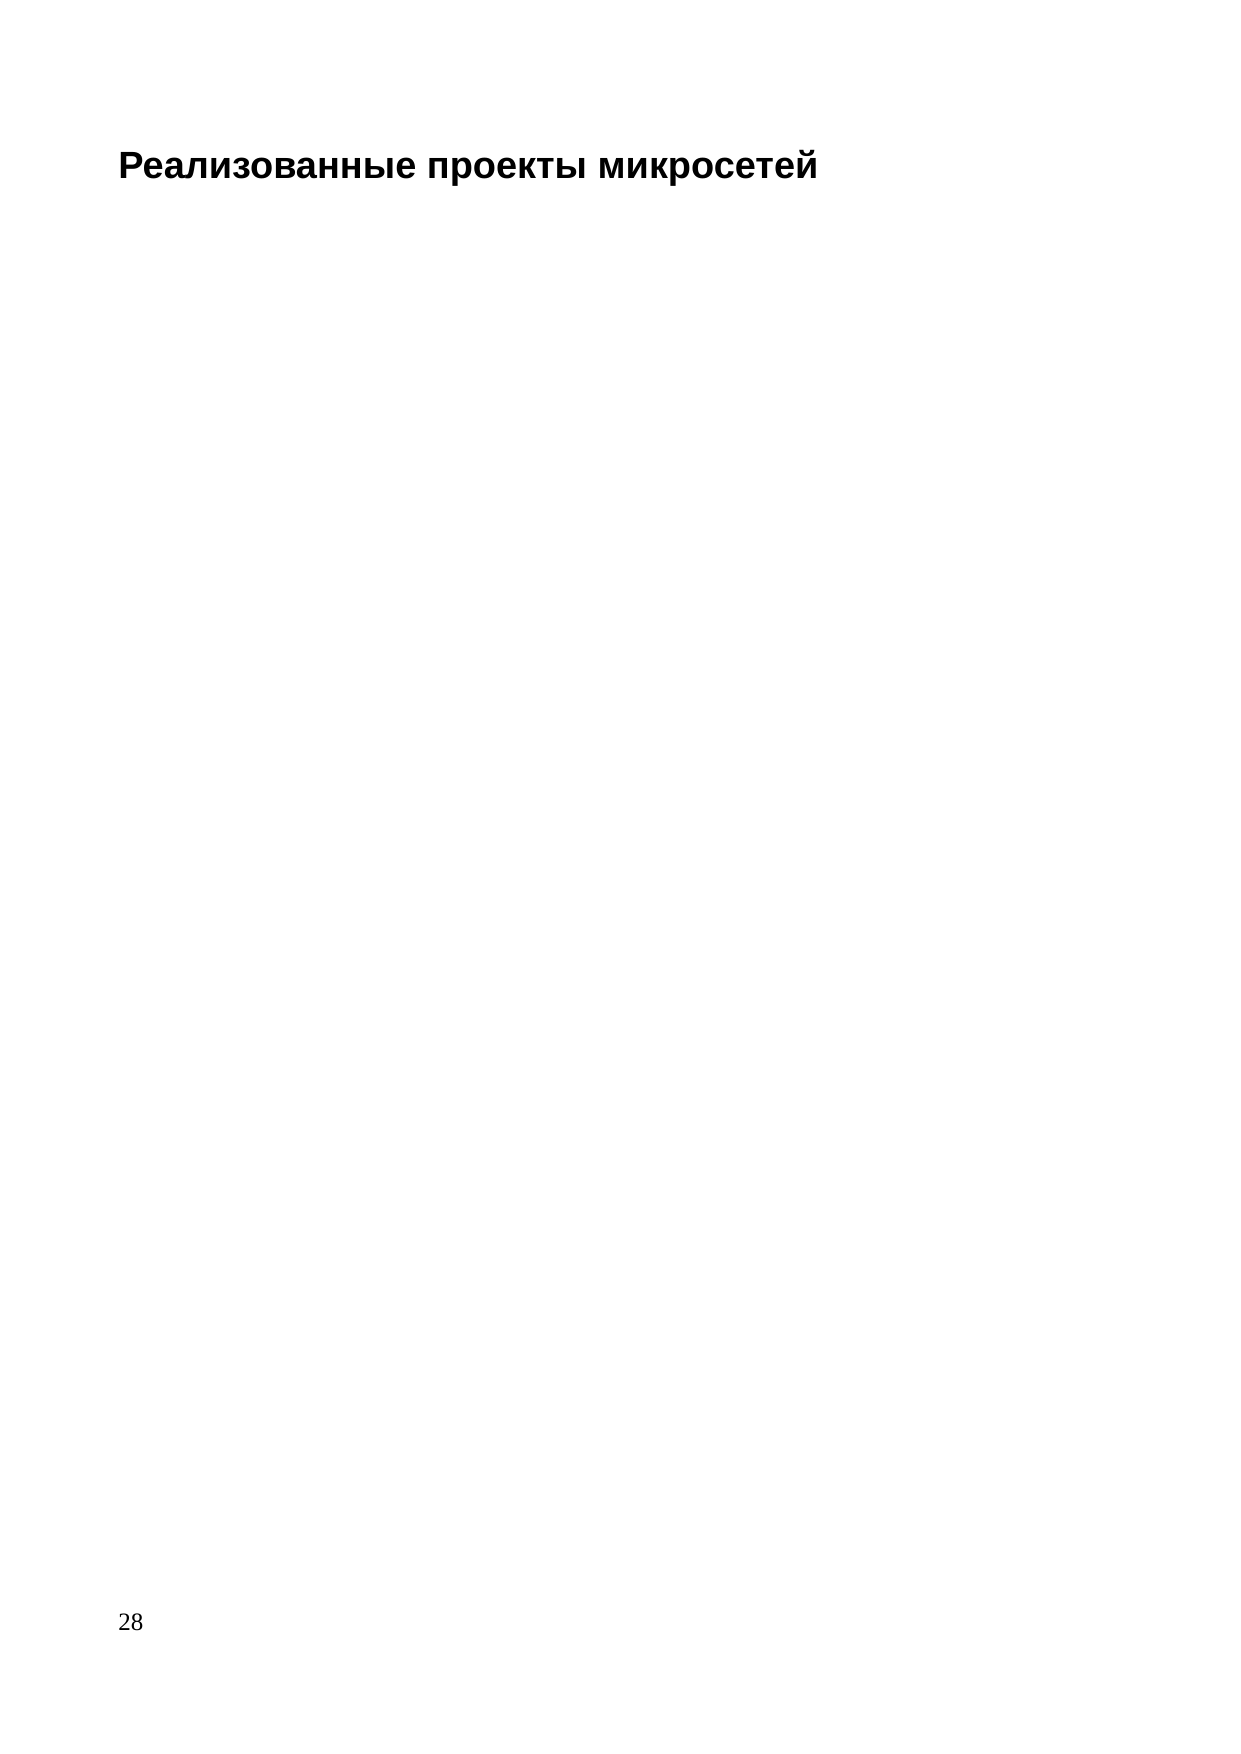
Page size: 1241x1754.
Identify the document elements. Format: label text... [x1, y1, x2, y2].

subtitle Реализованные проекты микросетей [118, 143, 1122, 187]
